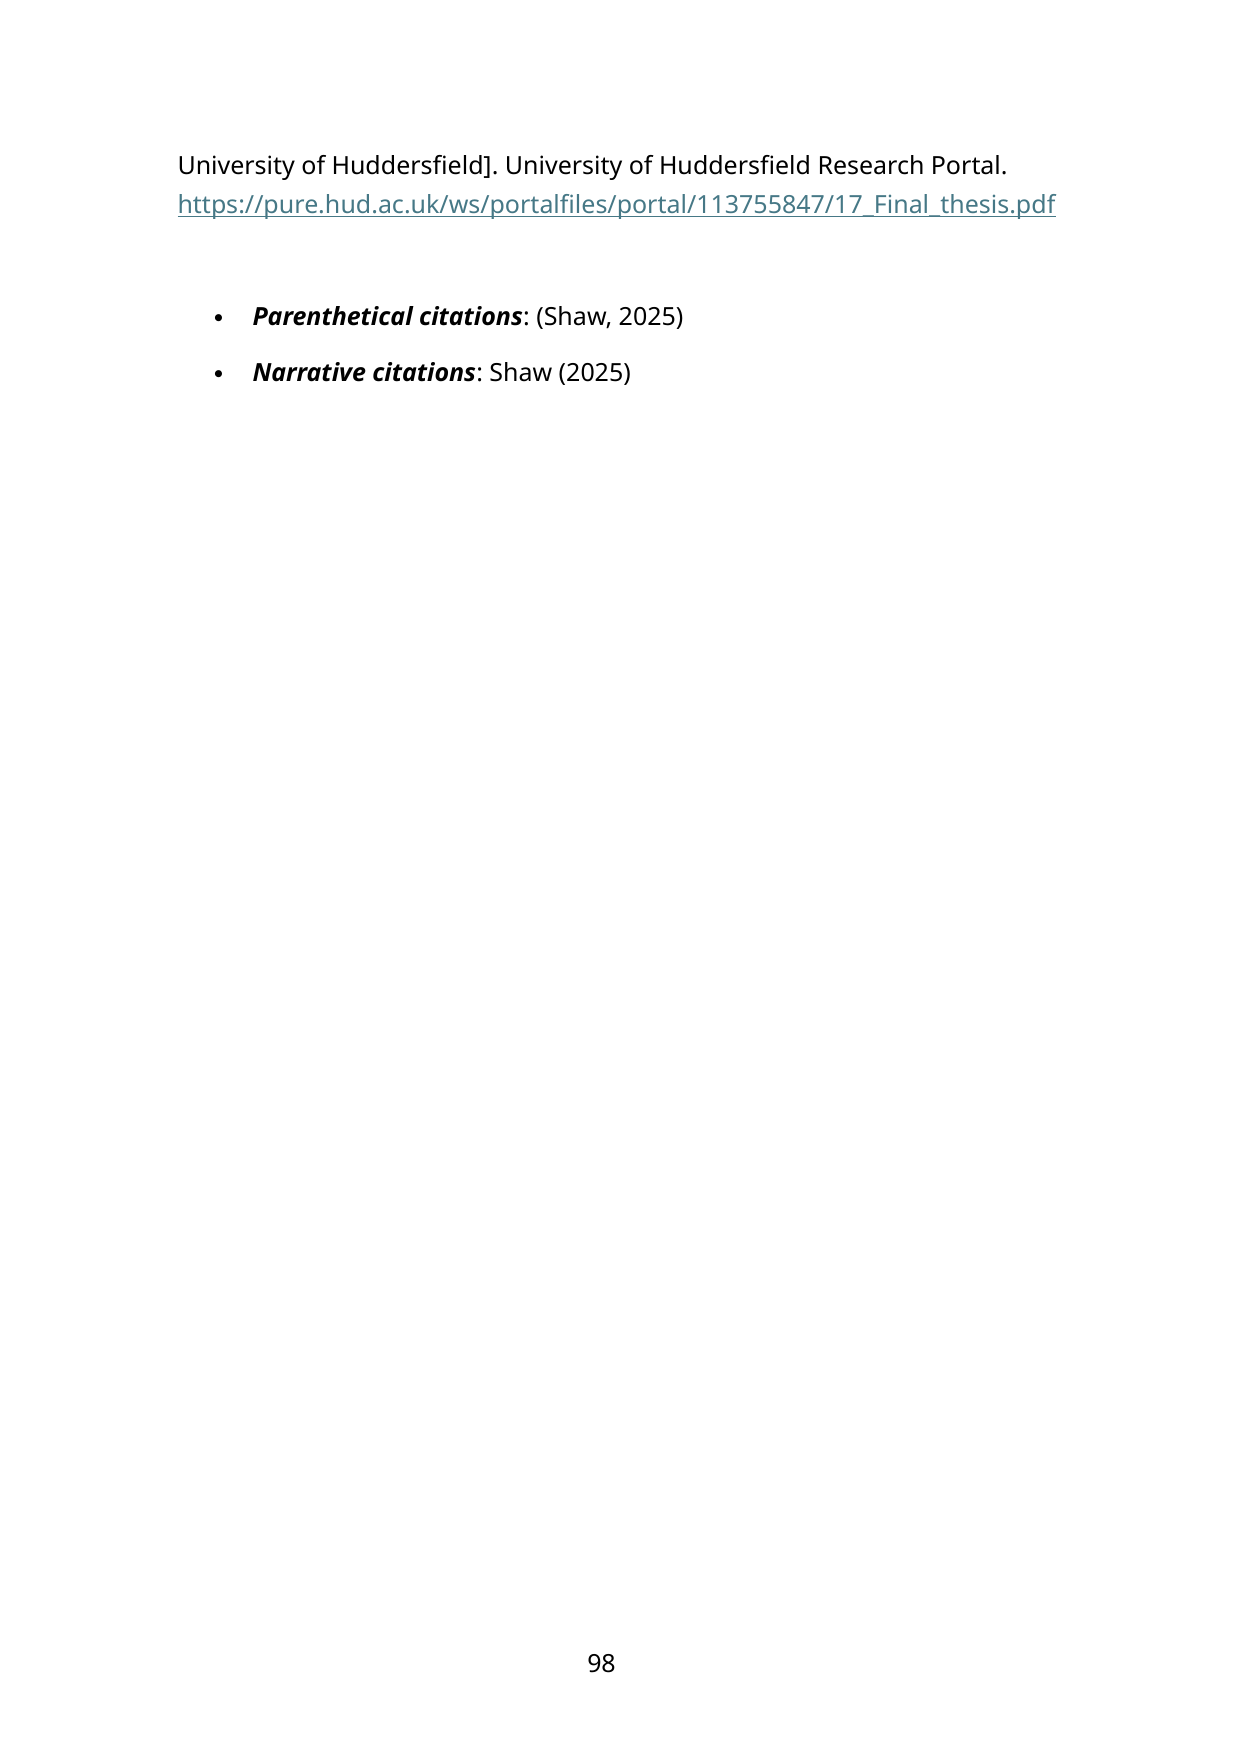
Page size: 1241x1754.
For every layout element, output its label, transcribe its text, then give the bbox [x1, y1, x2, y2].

list Parenthetical citations: (Shaw, 2025) [215, 298, 1063, 332]
list Narrative citations: Shaw (2025) [215, 354, 1063, 388]
text University of Huddersfield]. University of Huddersfield Research Portal. https://pure.hud.ac.uk/ws/portalfiles/portal/113755847/17_Final_thesis.pdf [177, 148, 1063, 221]
